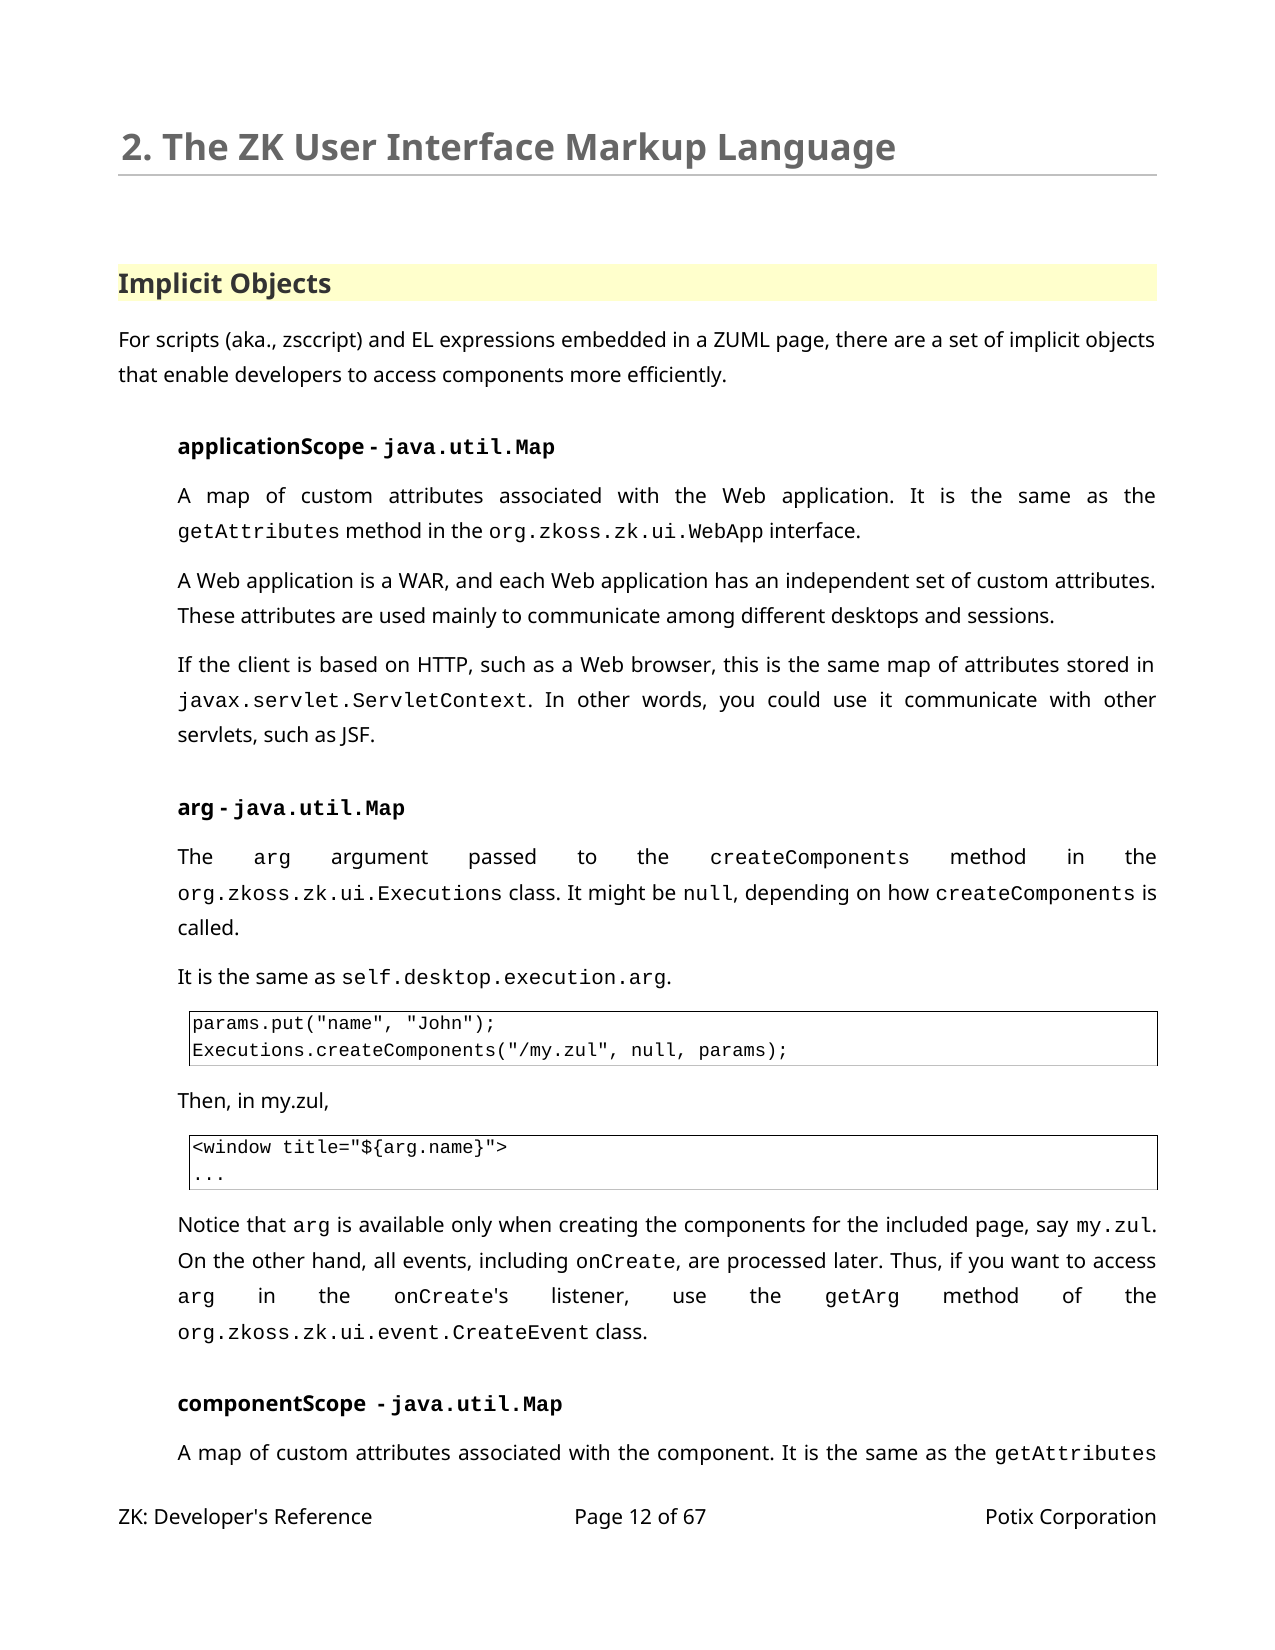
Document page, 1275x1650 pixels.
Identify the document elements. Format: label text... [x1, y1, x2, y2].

text A map of custom attributes associated with the component. It is the same as the getAttributes [177, 1438, 1157, 1467]
text A Web application is a WAR, and each Web application has an independent set of custom attributes. These attributes are used mainly to communicate among different desktops and sessions. [177, 566, 1157, 629]
text If the client is based on HTTP, such as a Web browser, this is the same map of attributes stored in javax.servlet.ServletContext. In other words, you could use it communicate with other servlets, such as JSF. [177, 650, 1157, 749]
subtitle arg - java.util.Map [177, 791, 1157, 821]
text The arg argument passed to the createComponents method in the org.zkoss.zk.ui.Executions class. It might be null, depending on how createComponents is called. [177, 842, 1157, 941]
text params.put("name", "John"); [190, 1012, 1157, 1035]
subtitle 2. The ZK User Interface Markup Language [118, 118, 1157, 174]
text Then, in my.zul, [177, 1086, 1157, 1114]
subtitle applicationScope - java.util.Map [177, 431, 1157, 461]
text Notice that arg is available only when creating the components for the included page, say my.zul. On the other hand, all events, including onCreate, are processed later. Thus, if you want to access arg in the onCreate's listener, use the getArg method of the org.zkoss.zk.ui.event.CreateEvent class. [177, 1210, 1157, 1345]
text Executions.createComponents("/my.zul", null, params); [190, 1038, 1157, 1065]
text It is the same as self.desktop.execution.arg. [177, 962, 1157, 991]
text ... [190, 1162, 1157, 1189]
subtitle componentScope - java.util.Map [177, 1388, 1157, 1418]
text <window title="${arg.name}"> [190, 1136, 1157, 1159]
text A map of custom attributes associated with the Web application. It is the same as the getAttributes method in the org.zkoss.zk.ui.WebApp interface. [177, 481, 1157, 545]
text For scripts (aka., zsccript) and EL expressions embedded in a ZUML page, there are a set of implicit objects that enable developers to access components more efficiently. [118, 325, 1157, 388]
subtitle Implicit Objects [118, 264, 1157, 301]
